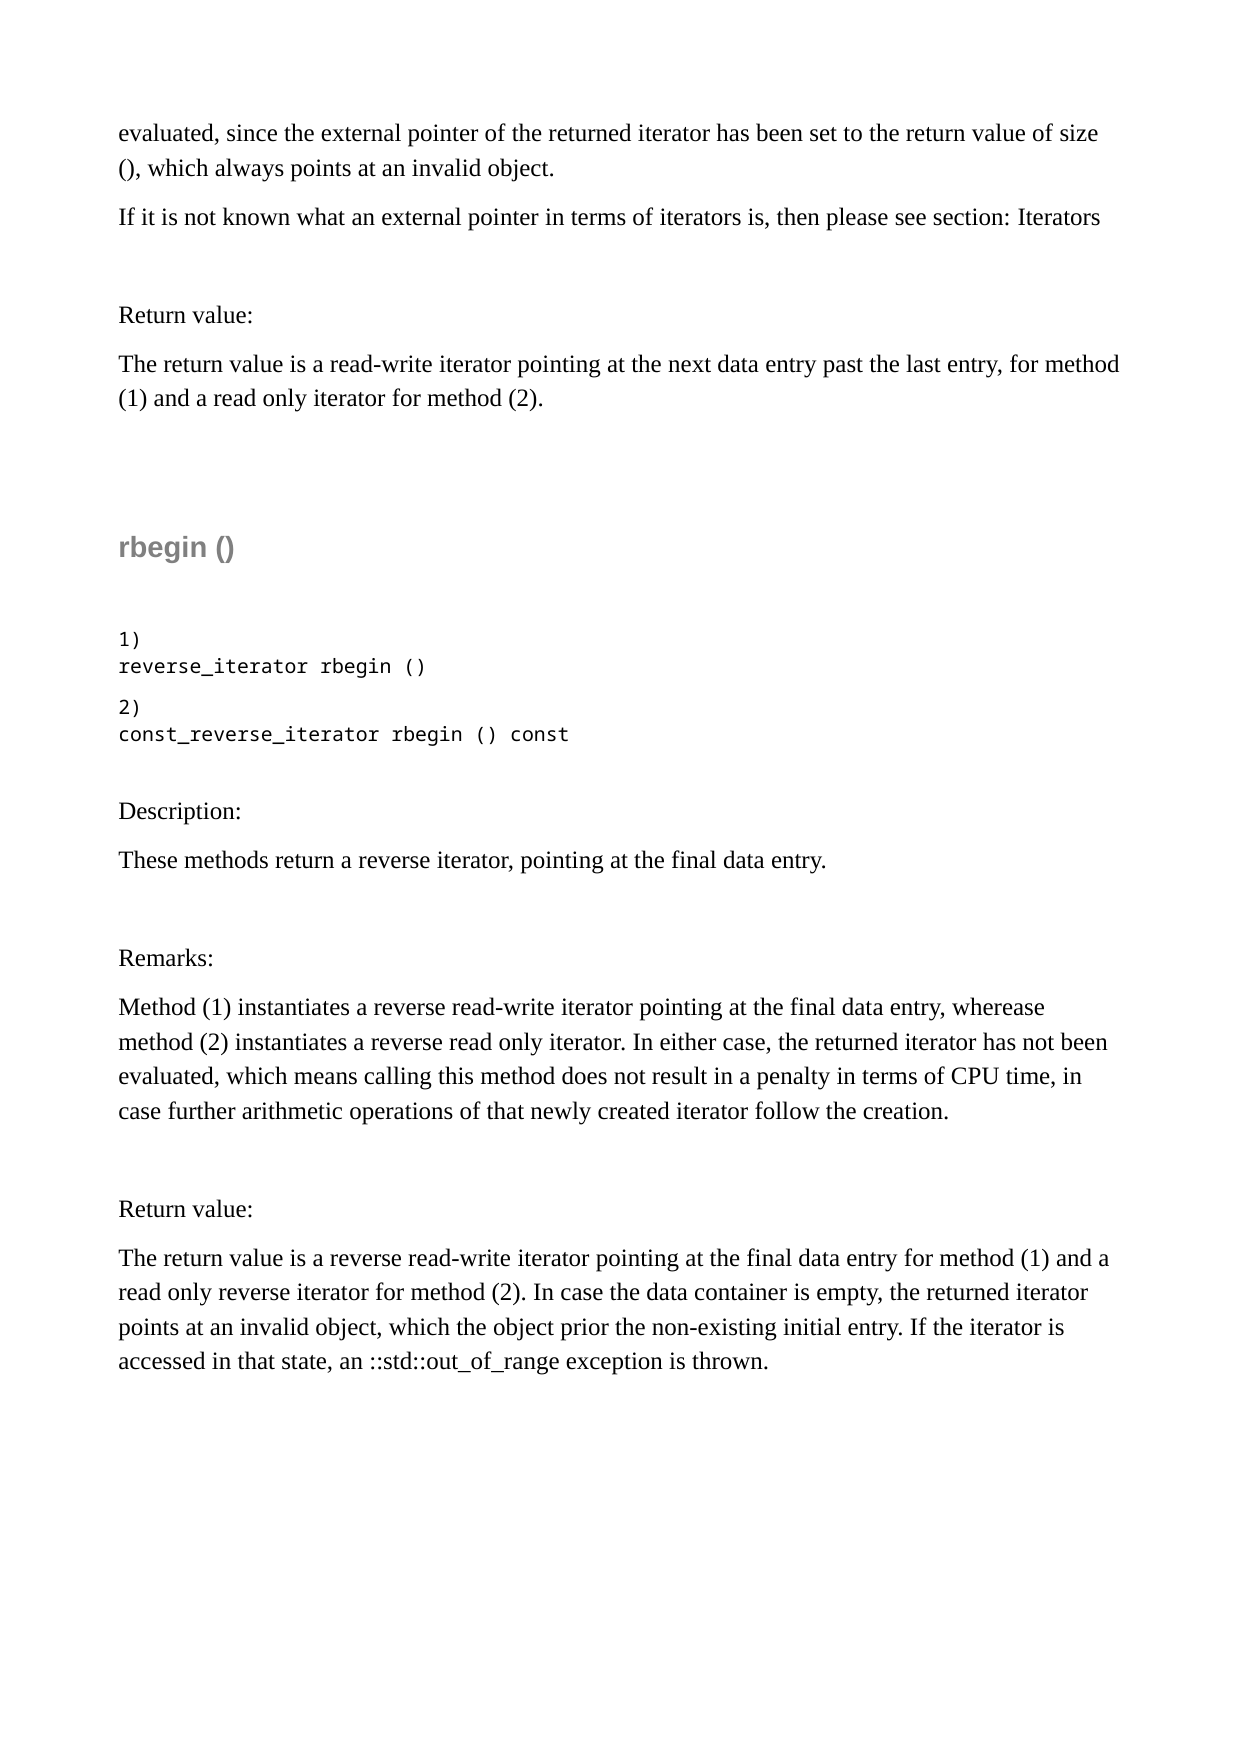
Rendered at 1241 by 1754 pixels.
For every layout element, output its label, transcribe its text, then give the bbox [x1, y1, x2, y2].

text 1) [118, 626, 1122, 653]
text Description: [118, 796, 1122, 825]
text 2) [118, 693, 1122, 720]
text If it is not known what an external pointer in terms of iterators is, then please see section: Iterators [118, 202, 1122, 230]
text The return value is a read-write iterator pointing at the next data entry past the last entry, for method (1) and a read only iterator for method (2). [118, 349, 1122, 412]
text reverse_iterator rbegin () [118, 653, 1122, 679]
text These methods return a reverse iterator, pointing at the final data entry. [118, 845, 1122, 874]
text Remarks: [118, 943, 1122, 972]
subtitle rbegin () [118, 531, 1122, 564]
text Return value: [118, 300, 1122, 328]
text const_reverse_iterator rbegin () const [118, 720, 1122, 747]
text Return value: [118, 1194, 1122, 1223]
text The return value is a reverse read-write iterator pointing at the final data entry for method (1) and a read only reverse iterator for method (2). In case the data container is empty, the returned iterator points at an invalid object, which the object prior the non-existing initial entry. If the iterator is accessed in that state, an ::std::out_of_range exception is thrown. [118, 1243, 1122, 1375]
text evaluated, since the external pointer of the returned iterator has been set to the return value of size (), which always points at an invalid object. [118, 118, 1122, 181]
text Method (1) instantiates a reverse read-write iterator pointing at the final data entry, wherease method (2) instantiates a reverse read only iterator. In either case, the returned iterator has not been evaluated, which means calling this method does not result in a penalty in terms of CPU time, in case further arithmetic operations of that newly created iterator follow the creation. [118, 992, 1122, 1124]
